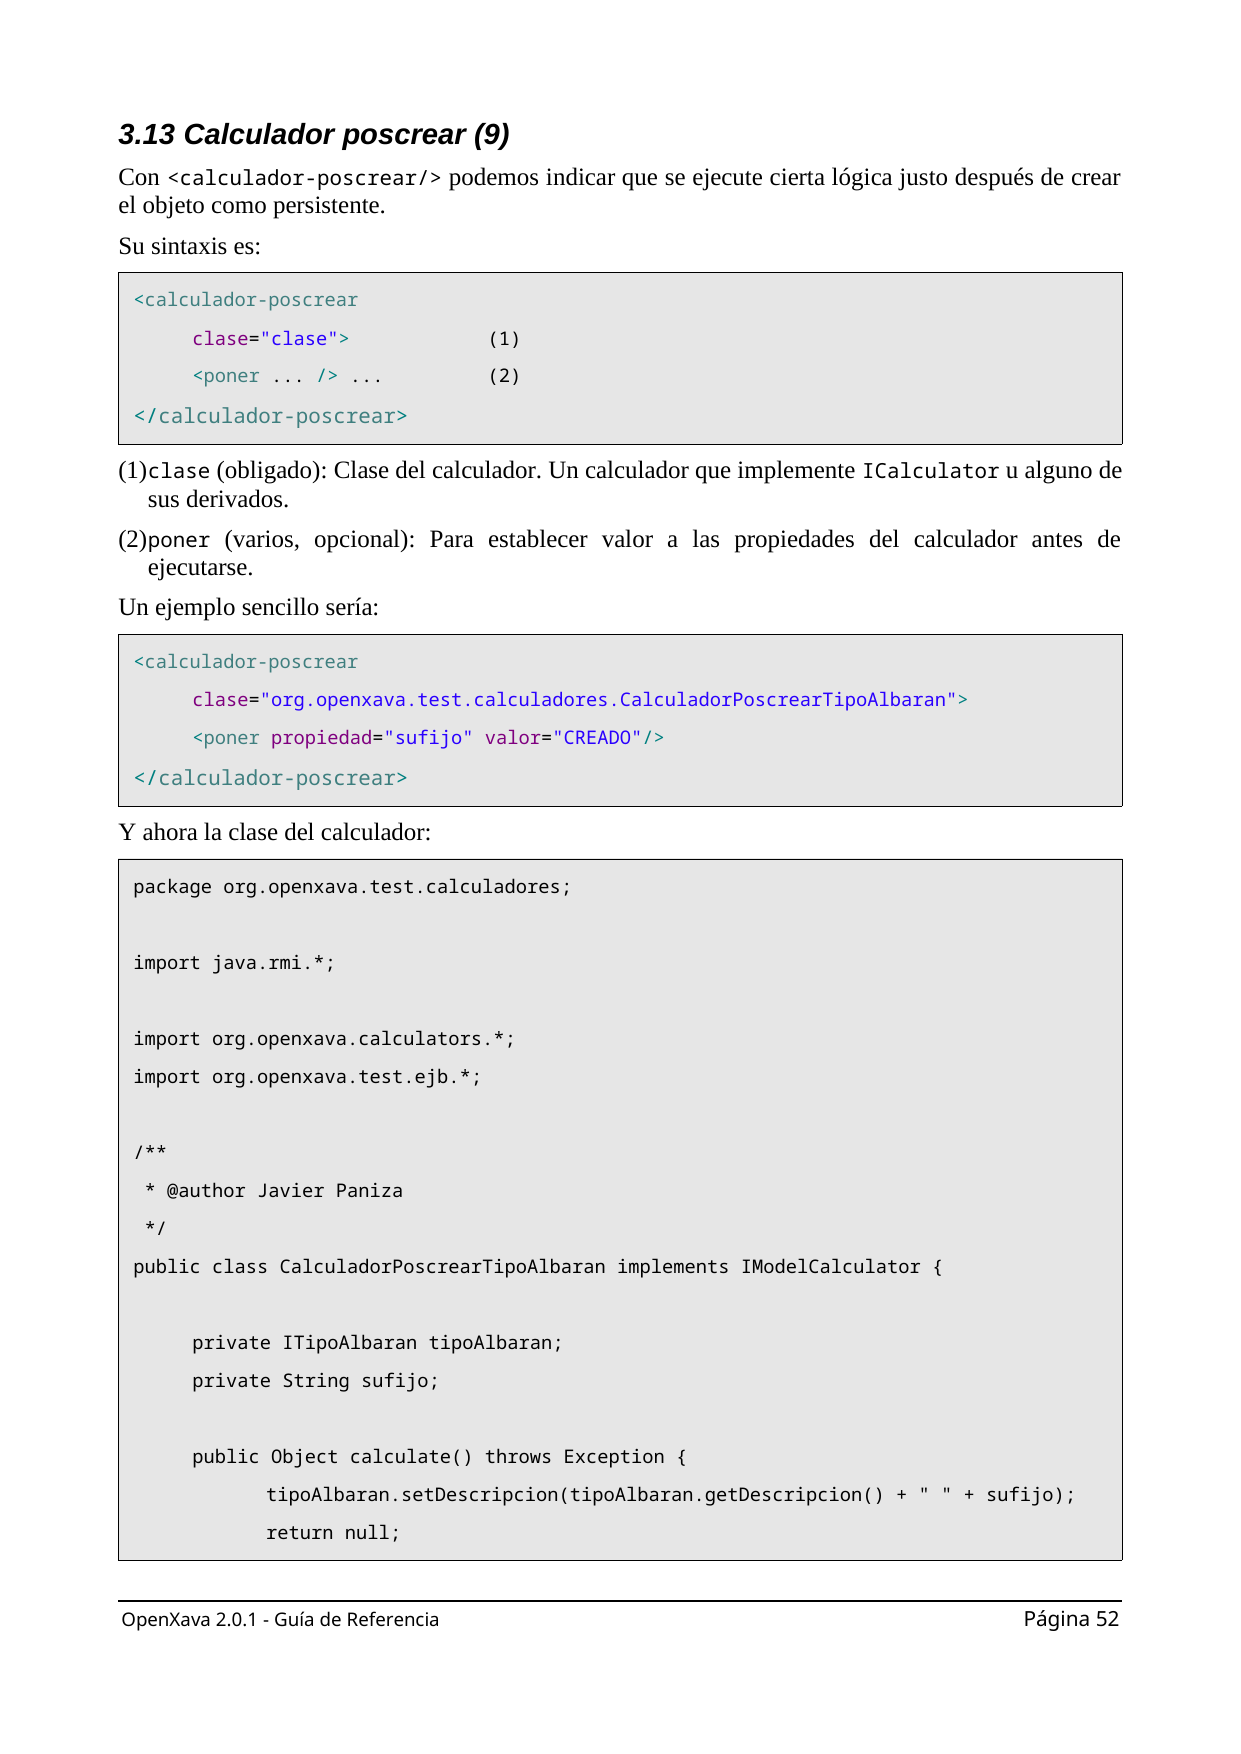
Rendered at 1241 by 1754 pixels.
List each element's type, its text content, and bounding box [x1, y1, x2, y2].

text Un ejemplo sencillo sería: [118, 593, 1122, 621]
subtitle Calculador poscrear (9) [118, 118, 1122, 151]
text package org.openxava.test.calculadores; [119, 860, 1122, 896]
text public class CalculadorPoscrearTipoAlbaran implements IModelCalculator { [119, 1239, 1122, 1277]
text </calculador-poscrear> [119, 386, 1122, 444]
text private String sufijo; [119, 1353, 1122, 1391]
text <poner propiedad="sufijo" valor="CREADO"/> [119, 710, 1122, 748]
text tipoAlbaran.setDescripcion(tipoAlbaran.getDescripcion() + " " + sufijo); [119, 1467, 1122, 1505]
text Su sintaxis es: [118, 232, 1122, 259]
text import org.openxava.calculators.*; [119, 1011, 1122, 1048]
text clase="clase"> (1) [119, 310, 1122, 348]
text <calculador-poscrear [119, 273, 1122, 310]
text <poner ... /> ... (2) [119, 348, 1122, 386]
text */ [119, 1201, 1122, 1239]
text import org.openxava.test.ejb.*; [119, 1048, 1122, 1087]
text public Object calculate() throws Exception { [119, 1429, 1122, 1467]
list clase (obligado): Clase del calculador. Un calculador que implemente ICalculator u alguno de sus derivados. [118, 457, 1122, 512]
text Con <calculador-poscrear/> podemos indicar que se ejecute cierta lógica justo después de crear el objeto como persistente. [118, 163, 1122, 219]
text import java.rmi.*; [119, 934, 1122, 972]
text return null; [119, 1505, 1122, 1560]
text private ITipoAlbaran tipoAlbaran; [119, 1315, 1122, 1353]
text </calculador-poscrear> [119, 748, 1122, 806]
list poner (varios, opcional): Para establecer valor a las propiedades del calculador antes de ejecutarse. [118, 525, 1122, 581]
text /** [119, 1124, 1122, 1163]
text <calculador-poscrear [119, 635, 1122, 672]
text clase="org.openxava.test.calculadores.CalculadorPoscrearTipoAlbaran"> [119, 672, 1122, 710]
text * @author Javier Paniza [119, 1163, 1122, 1201]
text Y ahora la clase del calculador: [118, 818, 1122, 846]
